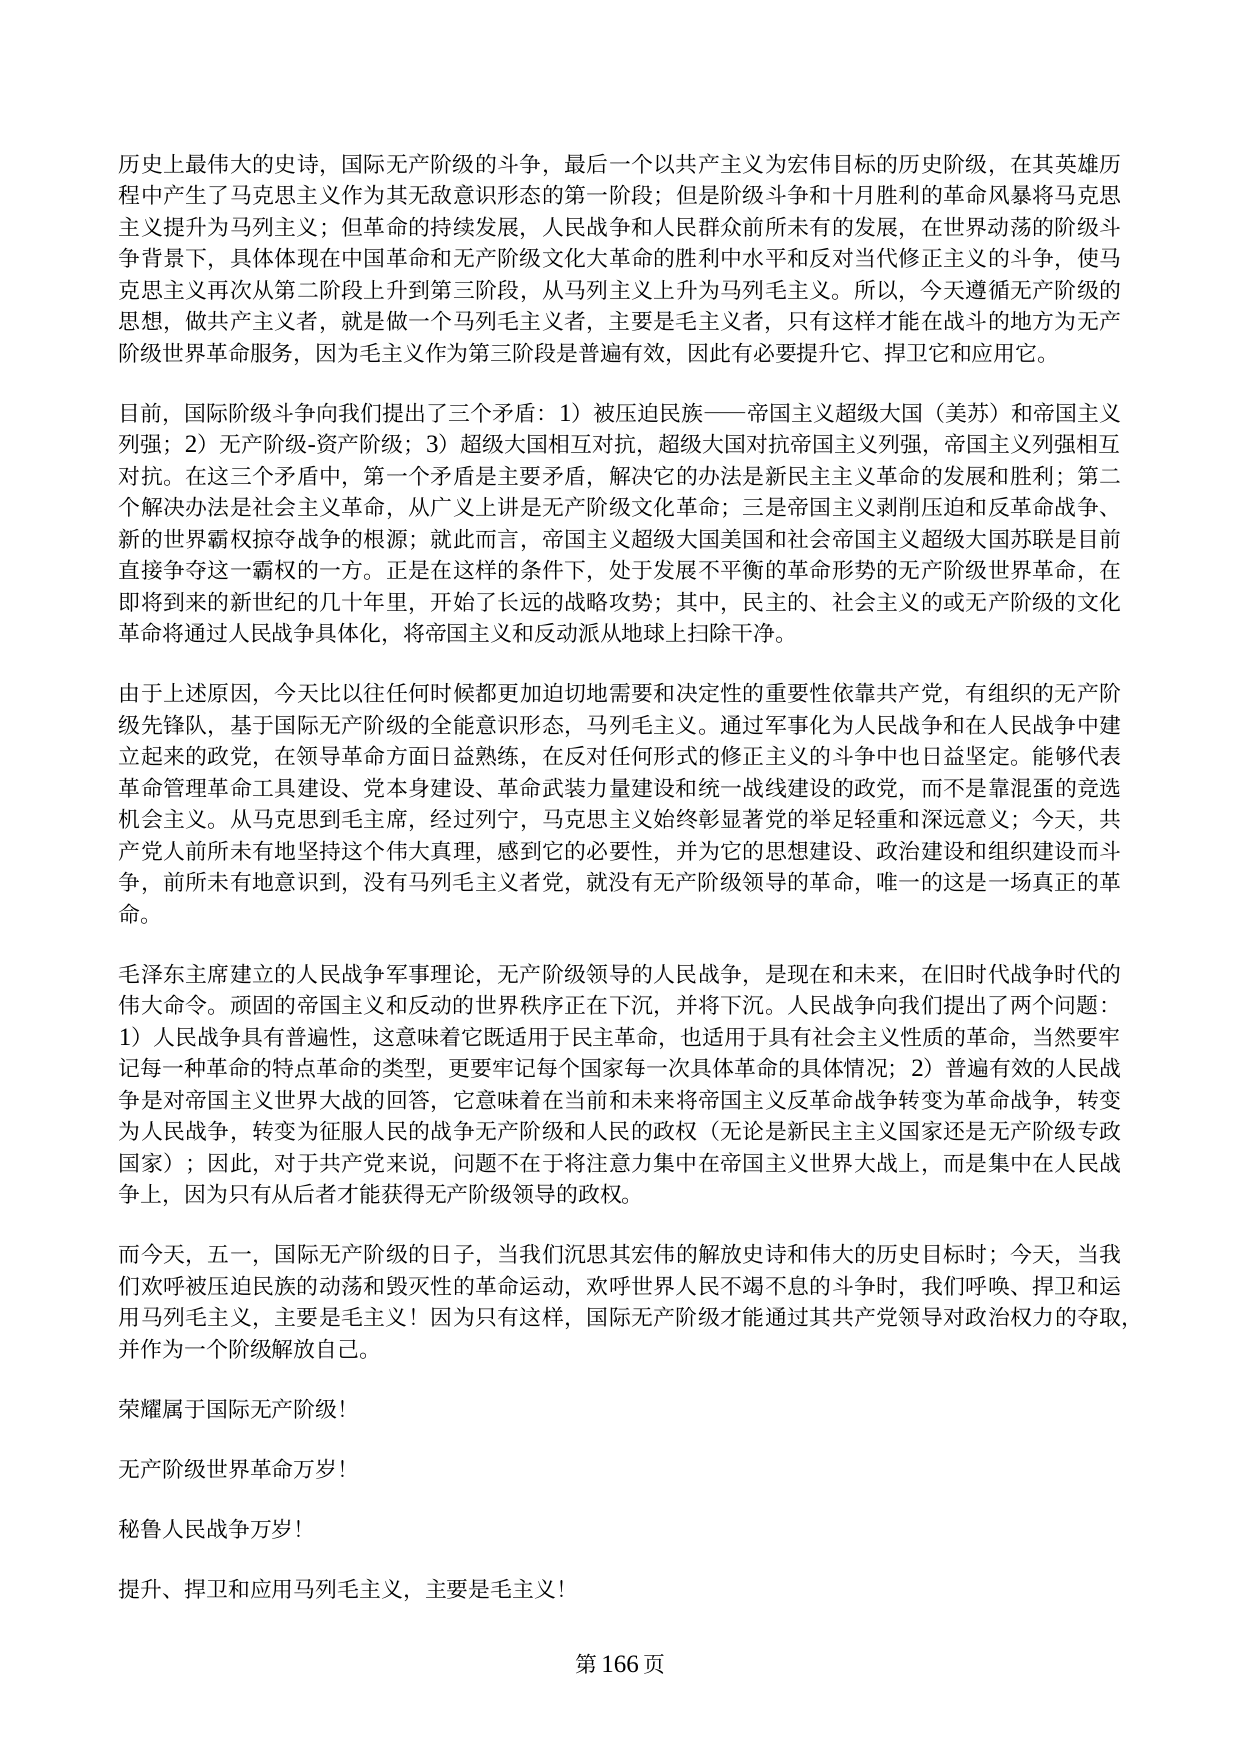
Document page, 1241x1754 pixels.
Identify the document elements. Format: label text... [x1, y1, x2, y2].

text 提升、捍卫和应用马列毛主义，主要是毛主义！ [118, 1573, 1122, 1604]
text 由于上述原因，今天比以往任何时候都更加迫切地需要和决定性的重要性依靠共产党，有组织的无产阶级先锋队，基于国际无产阶级的全能意识形态，马列毛主义。通过军事化为人民战争和在人民战争中建立起来的政党，在领导革命方面日益熟练，在反对任何形式的修正主义的斗争中也日益坚定。能够代表革命管理革命工具建设、党本身建设、革命武装力量建设和统一战线建设的政党，而不是靠混蛋的竞选机会主义。从马克思到毛主席，经过列宁，马克思主义始终彰显著党的举足轻重和深远意义；今天，共产党人前所未有地坚持这个伟大真理，感到它的必要性，并为它的思想建设、政治建设和组织建设而斗争，前所未有地意识到，没有马列毛主义者党，就没有无产阶级领导的革命，唯一的这是一场真正的革命。 [118, 677, 1122, 928]
text 历史上最伟大的史诗，国际无产阶级的斗争，最后一个以共产主义为宏伟目标的历史阶级，在其英雄历程中产生了马克思主义作为其无敌意识形态的第一阶段；但是阶级斗争和十月胜利的革命风暴将马克思主义提升为马列主义；但革命的持续发展，人民战争和人民群众前所未有的发展，在世界动荡的阶级斗争背景下，具体体现在中国革命和无产阶级文化大革命的胜利中水平和反对当代修正主义的斗争，使马克思主义再次从第二阶段上升到第三阶段，从马列主义上升为马列毛主义。所以，今天遵循无产阶级的思想，做共产主义者，就是做一个马列毛主义者，主要是毛主义者，只有这样才能在战斗的地方为无产阶级世界革命服务，因为毛主义作为第三阶段是普遍有效，因此有必要提升它、捍卫它和应用它。 [118, 147, 1122, 367]
text 目前，国际阶级斗争向我们提出了三个矛盾：1）被压迫民族——帝国主义超级大国（美苏）和帝国主义列强；2）无产阶级-资产阶级；3）超级大国相互对抗，超级大国对抗帝国主义列强，帝国主义列强相互对抗。在这三个矛盾中，第一个矛盾是主要矛盾，解决它的办法是新民主主义革命的发展和胜利；第二个解决办法是社会主义革命，从广义上讲是无产阶级文化革命；三是帝国主义剥削压迫和反革命战争、新的世界霸权掠夺战争的根源；就此而言，帝国主义超级大国美国和社会帝国主义超级大国苏联是目前直接争夺这一霸权的一方。正是在这样的条件下，处于发展不平衡的革命形势的无产阶级世界革命，在即将到来的新世纪的几十年里，开始了长远的战略攻势；其中，民主的、社会主义的或无产阶级的文化革命将通过人民战争具体化，将帝国主义和反动派从地球上扫除干净。 [118, 396, 1122, 648]
text 毛泽东主席建立的人民战争军事理论，无产阶级领导的人民战争，是现在和未来，在旧时代战争时代的伟大命令。顽固的帝国主义和反动的世界秩序正在下沉，并将下沉。人民战争向我们提出了两个问题：1）人民战争具有普遍性，这意味着它既适用于民主革命，也适用于具有社会主义性质的革命，当然要牢记每一种革命的特点革命的类型，更要牢记每个国家每一次具体革命的具体情况；2）普遍有效的人民战争是对帝国主义世界大战的回答，它意味着在当前和未来将帝国主义反革命战争转变为革命战争，转变为人民战争，转变为征服人民的战争无产阶级和人民的政权（无论是新民主主义国家还是无产阶级专政国家）；因此，对于共产党来说，问题不在于将注意力集中在帝国主义世界大战上，而是集中在人民战争上，因为只有从后者才能获得无产阶级领导的政权。 [118, 957, 1122, 1209]
text 荣耀属于国际无产阶级！ [118, 1392, 1122, 1423]
text 而今天，五一，国际无产阶级的日子，当我们沉思其宏伟的解放史诗和伟大的历史目标时；今天，当我们欢呼被压迫民族的动荡和毁灭性的革命运动，欢呼世界人民不竭不息的斗争时，我们呼唤、捍卫和运用马列毛主义，主要是毛主义！因为只有这样，国际无产阶级才能通过其共产党领导对政治权力的夺取，并作为一个阶级解放自己。 [118, 1237, 1122, 1363]
text 秘鲁人民战争万岁！ [118, 1512, 1122, 1544]
text 无产阶级世界革命万岁！ [118, 1452, 1122, 1484]
